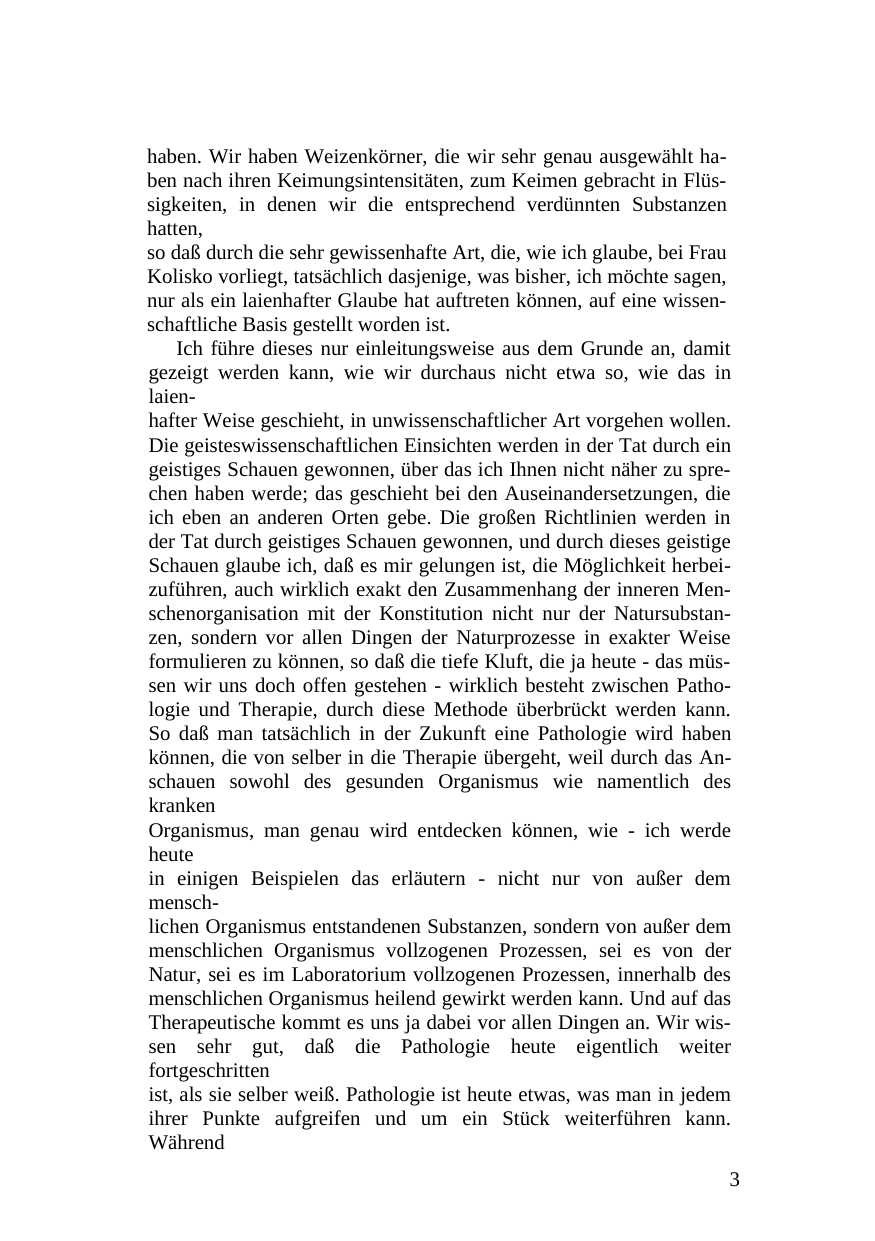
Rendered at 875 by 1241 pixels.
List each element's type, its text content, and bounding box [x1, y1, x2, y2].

text haben. Wir haben Weizenkörner, die wir sehr genau ausgewählt ha- ben nach ihren Keimungsintensitäten, zum Keimen gebracht in Flüs- sigkeiten, in denen wir die entsprechend verdünnten Substanzen hatten, so daß durch die sehr gewissenhafte Art, die, wie ich glaube, bei Frau Kolisko vorliegt, tatsächlich dasjenige, was bisher, ich möchte sagen, nur als ein laienhafter Glaube hat auftreten können, auf eine wissen- schaftliche Basis gestellt worden ist. [147, 144, 727, 336]
text Ich führe dieses nur einleitungsweise aus dem Grunde an, damit gezeigt werden kann, wie wir durchaus nicht etwa so, wie das in laien- hafter Weise geschieht, in unwissenschaftlicher Art vorgehen wollen. Die geisteswissenschaftlichen Einsichten werden in der Tat durch ein geistiges Schauen gewonnen, über das ich Ihnen nicht näher zu spre- chen haben werde; das geschieht bei den Auseinandersetzungen, die ich eben an anderen Orten gebe. Die großen Richtlinien werden in der Tat durch geistiges Schauen gewonnen, und durch dieses geistige Schauen glaube ich, daß es mir gelungen ist, die Möglichkeit herbei- zuführen, auch wirklich exakt den Zusammenhang der inneren Men- schenorganisation mit der Konstitution nicht nur der Natursubstan- zen, sondern vor allen Dingen der Naturprozesse in exakter Weise formulieren zu können, so daß die tiefe Kluft, die ja heute - das müs- sen wir uns doch offen gestehen - wirklich besteht zwischen Patho- logie und Therapie, durch diese Methode überbrückt werden kann. So daß man tatsächlich in der Zukunft eine Pathologie wird haben können, die von selber in die Therapie übergeht, weil durch das An- schauen sowohl des gesunden Organismus wie namentlich des kranken Organismus, man genau wird entdecken können, wie - ich werde heute in einigen Beispielen das erläutern - nicht nur von außer dem mensch- lichen Organismus entstandenen Substanzen, sondern von außer dem menschlichen Organismus vollzogenen Prozessen, sei es von der Natur, sei es im Laboratorium vollzogenen Prozessen, innerhalb des menschlichen Organismus heilend gewirkt werden kann. Und auf das Therapeutische kommt es uns ja dabei vor allen Dingen an. Wir wis- sen sehr gut, daß die Pathologie heute eigentlich weiter fortgeschritten ist, als sie selber weiß. Pathologie ist heute etwas, was man in jedem ihrer Punkte aufgreifen und um ein Stück weiterführen kann. Während [148, 336, 732, 1154]
text 3 [729, 1167, 747, 1191]
